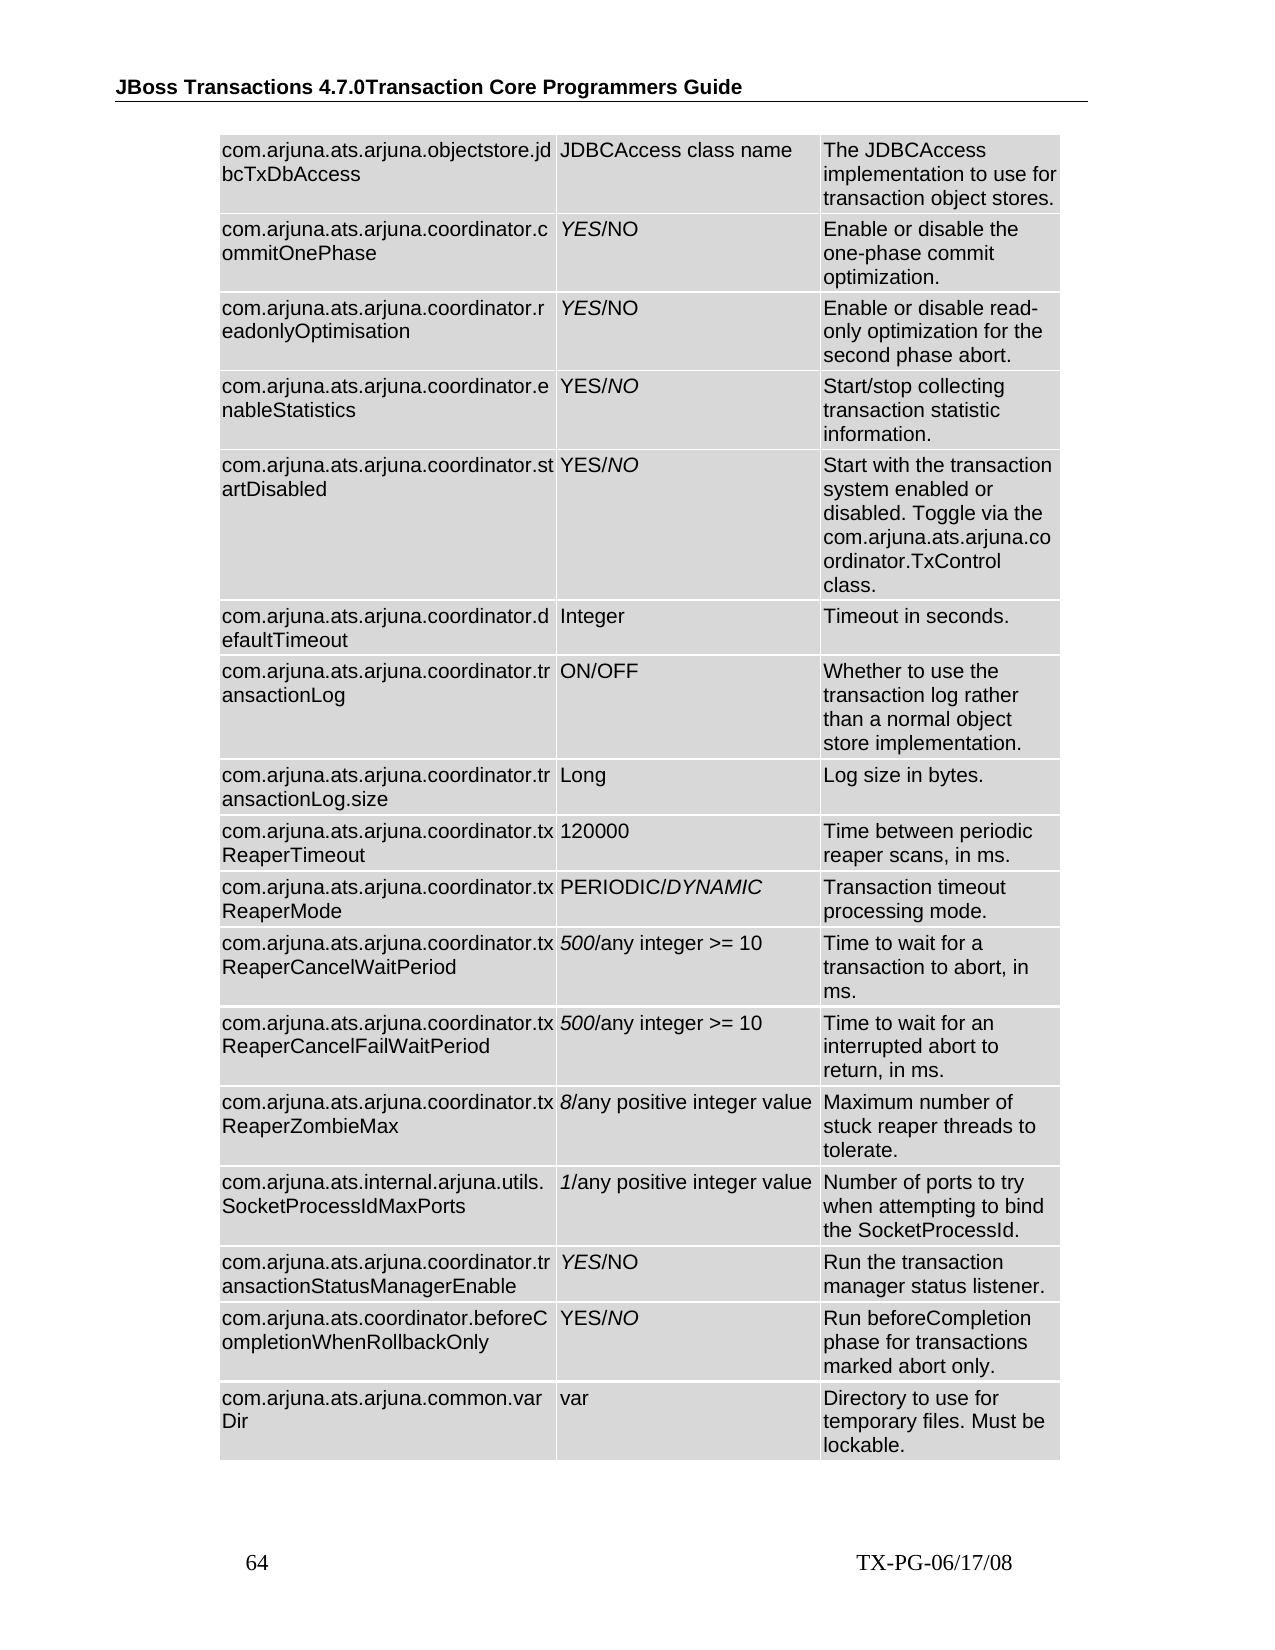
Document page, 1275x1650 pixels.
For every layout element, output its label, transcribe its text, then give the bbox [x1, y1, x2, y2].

table_cell The JDBCAccess implementation to use for transaction object stores. [821, 135, 1060, 213]
table_cell com.arjuna.ats.arjuna.coordinator.transactionLog.size [220, 760, 556, 814]
table_cell Long [557, 760, 820, 814]
table_cell com.arjuna.ats.arjuna.coordinator.readonlyOptimisation [220, 293, 556, 370]
table_cell Enable or disable the one-phase commit optimization. [821, 214, 1060, 291]
table_cell Start/stop collecting transaction statistic information. [821, 371, 1060, 449]
table_cell com.arjuna.ats.arjuna.coordinator.txReaperZombieMax [220, 1087, 556, 1165]
table_cell PERIODIC/DYNAMIC [557, 872, 820, 926]
table_cell JDBCAccess class name [557, 135, 820, 213]
table_cell Start with the transaction system enabled or disabled. Toggle via the com.arjuna.ats.arjuna.coordinator.TxControl class. [821, 450, 1060, 599]
table_cell Time to wait for an interrupted abort to return, in ms. [821, 1008, 1060, 1085]
table_cell YES/NO [557, 1303, 820, 1380]
table_cell YES/NO [557, 1247, 820, 1301]
table_cell com.arjuna.ats.internal.arjuna.utils.SocketProcessIdMaxPorts [220, 1167, 556, 1245]
table_cell Log size in bytes. [821, 760, 1060, 814]
table_cell com.arjuna.ats.arjuna.objectstore.jdbcTxDbAccess [220, 135, 556, 213]
table_cell com.arjuna.ats.arjuna.coordinator.txReaperMode [220, 872, 556, 926]
table_cell 1/any positive integer value [557, 1167, 820, 1245]
table_cell Whether to use the transaction log rather than a normal object store implementation. [821, 656, 1060, 758]
table_cell Run beforeCompletion phase for transactions marked abort only. [821, 1303, 1060, 1380]
table_cell Directory to use for temporary files. Must be lockable. [821, 1383, 1060, 1460]
table_cell YES/NO [557, 450, 820, 599]
table_cell var [557, 1383, 820, 1460]
table_cell com.arjuna.ats.arjuna.coordinator.txReaperCancelWaitPeriod [220, 928, 556, 1005]
table_cell Integer [557, 601, 820, 654]
table_cell com.arjuna.ats.arjuna.coordinator.commitOnePhase [220, 214, 556, 291]
table_cell 120000 [557, 816, 820, 870]
table_cell YES/NO [557, 214, 820, 291]
table_cell Enable or disable read-only optimization for the second phase abort. [821, 293, 1060, 370]
table_cell com.arjuna.ats.arjuna.coordinator.enableStatistics [220, 371, 556, 449]
table_cell Time to wait for a transaction to abort, in ms. [821, 928, 1060, 1005]
table_cell ON/OFF [557, 656, 820, 758]
table_cell YES/NO [557, 371, 820, 449]
table_cell com.arjuna.ats.arjuna.coordinator.transactionLog [220, 656, 556, 758]
table_cell 500/any integer >= 10 [557, 1008, 820, 1085]
table_cell com.arjuna.ats.arjuna.coordinator.defaultTimeout [220, 601, 556, 654]
table_cell 500/any integer >= 10 [557, 928, 820, 1005]
table_cell Timeout in seconds. [821, 601, 1060, 654]
table_cell com.arjuna.ats.arjuna.coordinator.txReaperCancelFailWaitPeriod [220, 1008, 556, 1085]
table_cell Transaction timeout processing mode. [821, 872, 1060, 926]
table_cell com.arjuna.ats.arjuna.coordinator.startDisabled [220, 450, 556, 599]
table_cell Run the transaction manager status listener. [821, 1247, 1060, 1301]
table_cell com.arjuna.ats.coordinator.beforeCompletionWhenRollbackOnly [220, 1303, 556, 1380]
table_cell com.arjuna.ats.arjuna.coordinator.txReaperTimeout [220, 816, 556, 870]
table_cell com.arjuna.ats.arjuna.common.varDir [220, 1383, 556, 1460]
table_cell Time between periodic reaper scans, in ms. [821, 816, 1060, 870]
table_cell com.arjuna.ats.arjuna.coordinator.transactionStatusManagerEnable [220, 1247, 556, 1301]
table_cell YES/NO [557, 293, 820, 370]
table_cell 8/any positive integer value [557, 1087, 820, 1165]
table_cell Number of ports to try when attempting to bind the SocketProcessId. [821, 1167, 1060, 1245]
table_cell Maximum number of stuck reaper threads to tolerate. [821, 1087, 1060, 1165]
